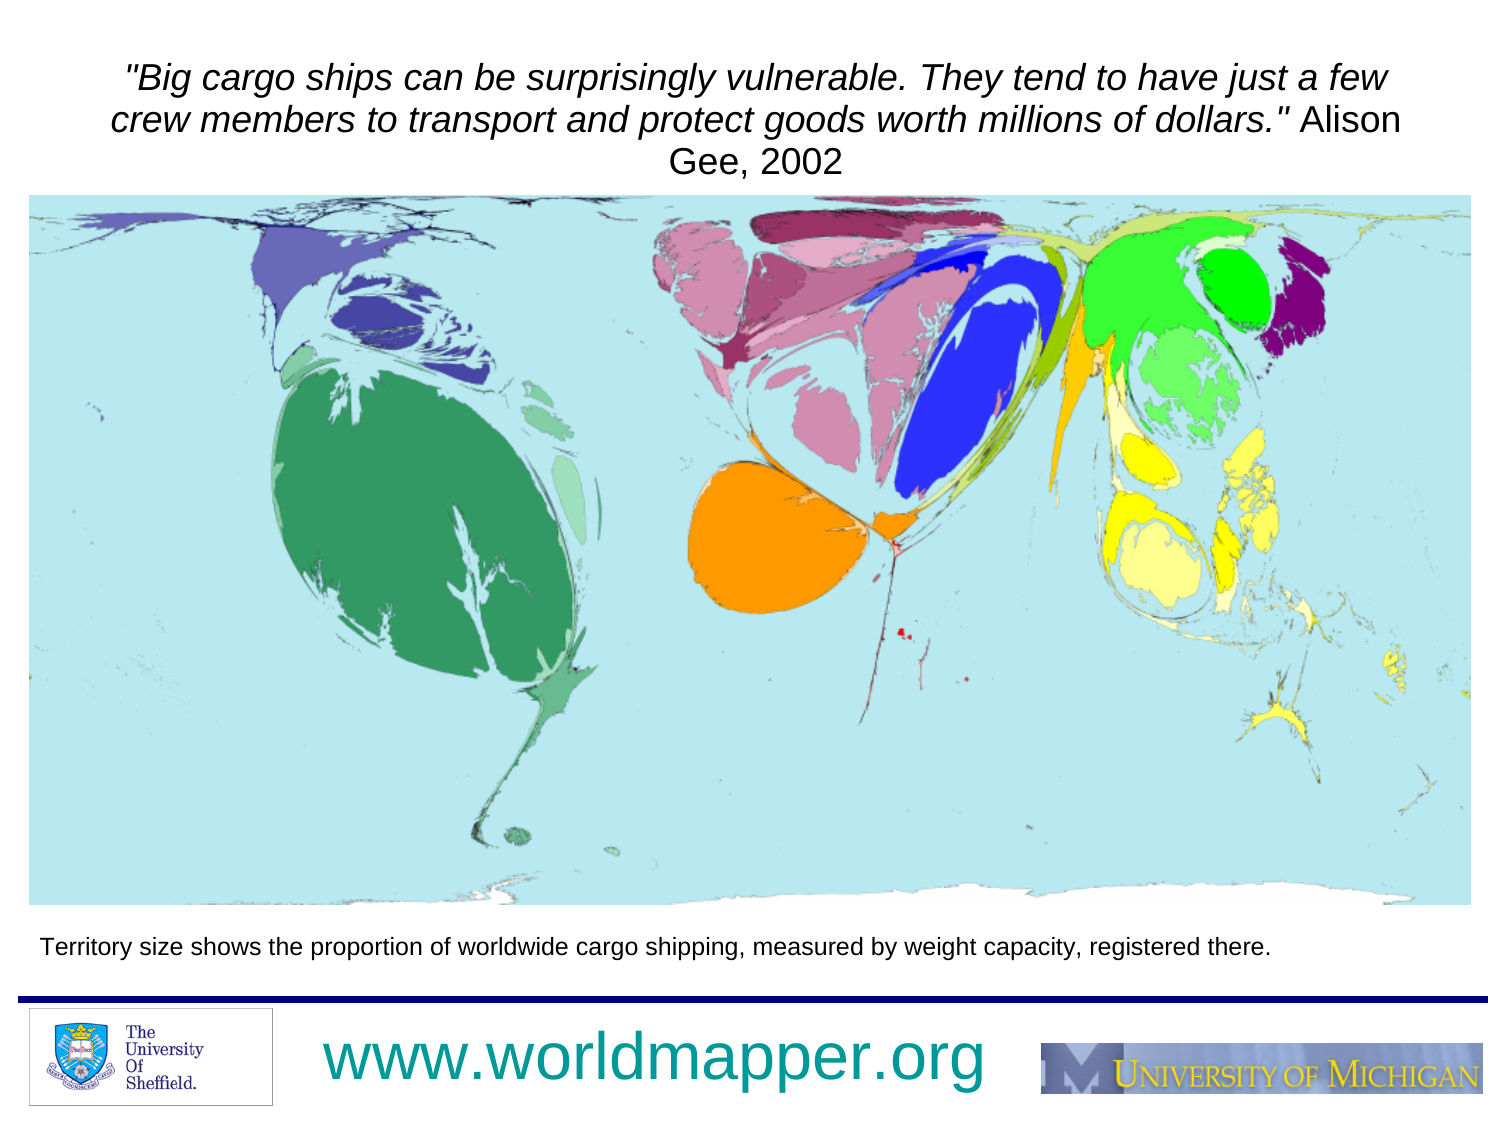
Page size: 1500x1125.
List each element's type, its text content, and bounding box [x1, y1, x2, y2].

picture [29, 195, 1471, 905]
title "Big cargo ships can be surprisingly vulnerable. They tend to have just a few crew members to transport and protect goods worth millions of dollars." Alison Gee, 2002 [76, 42, 1436, 195]
picture [29, 1008, 273, 1106]
picture [1041, 1043, 1483, 1094]
text_box Territory size shows the proportion of worldwide cargo shipping, measured by weight capacity, registered there. [24, 925, 1297, 969]
